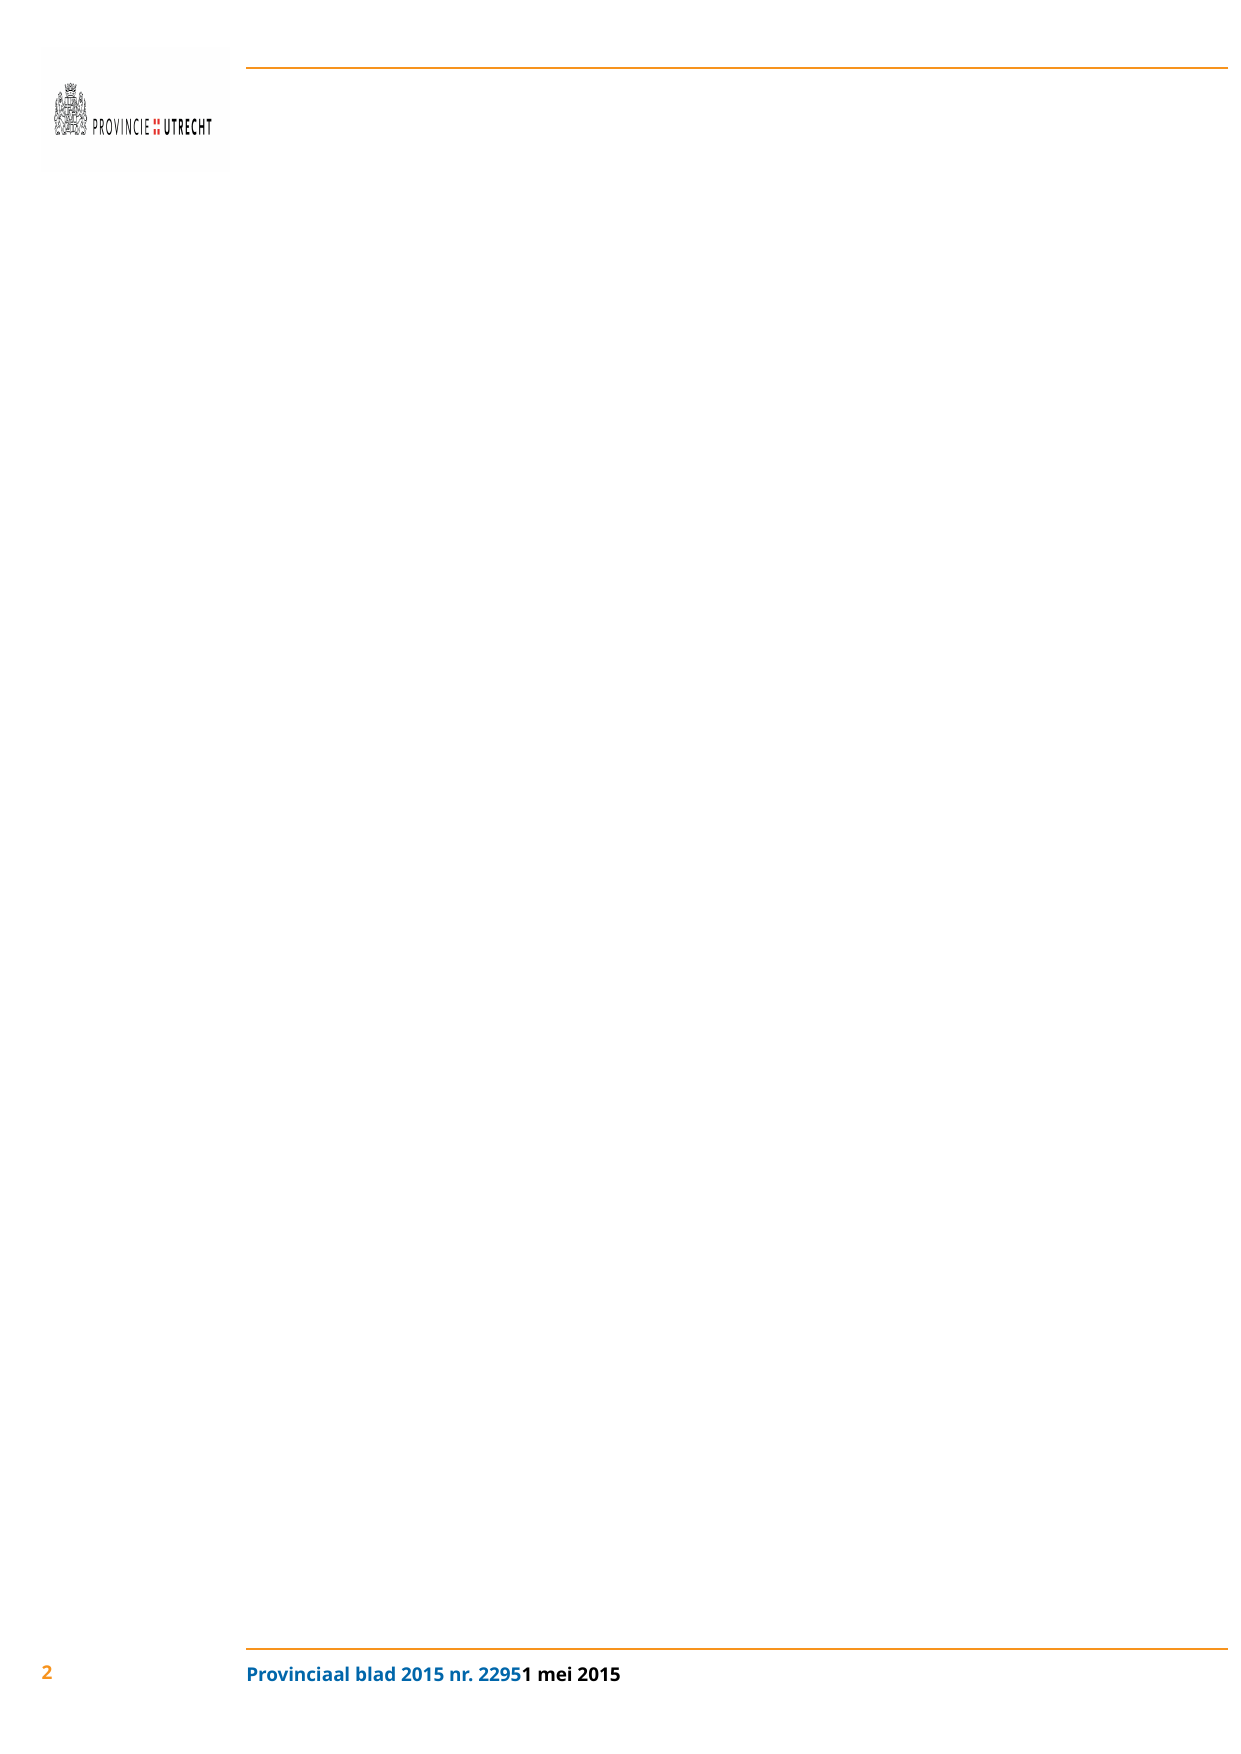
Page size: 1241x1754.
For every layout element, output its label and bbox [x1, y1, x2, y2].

picture [41, 47, 231, 172]
